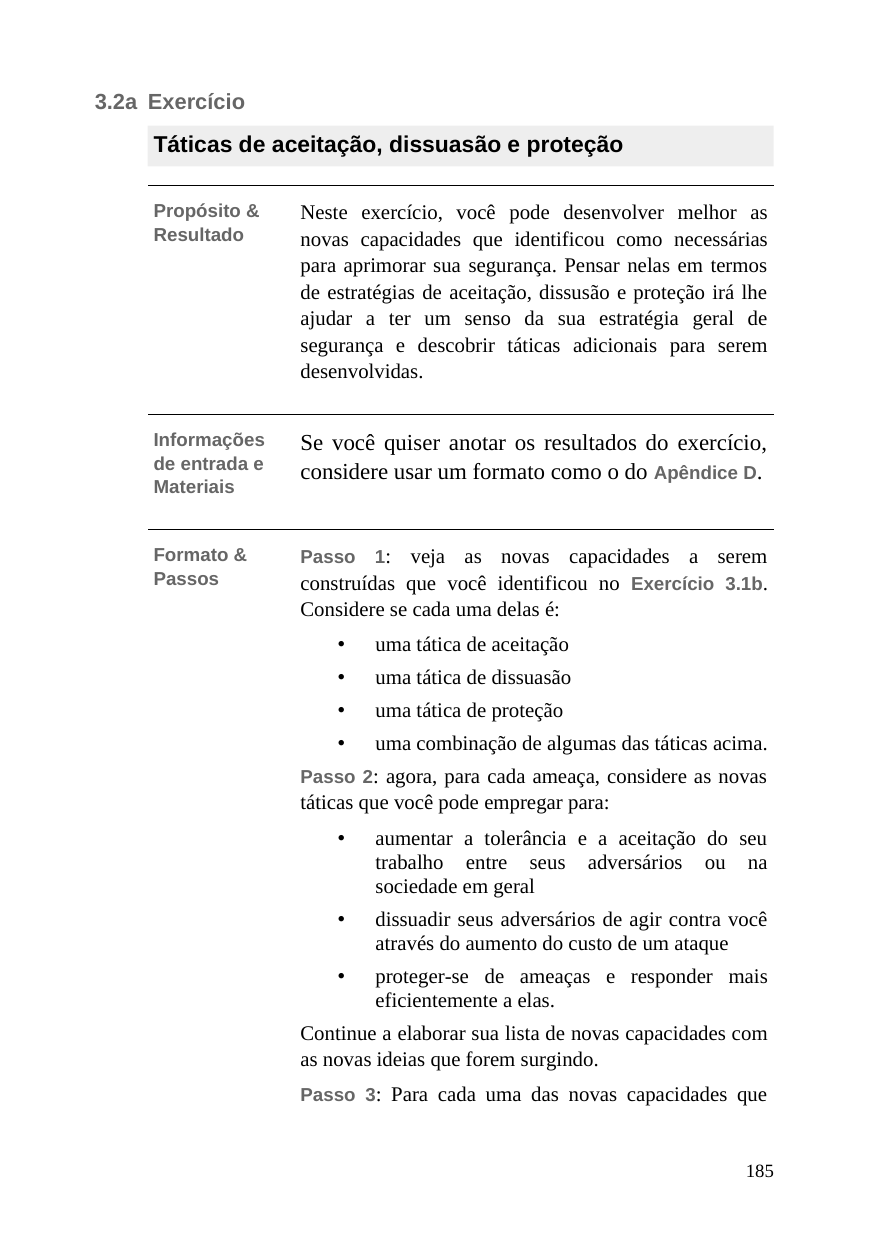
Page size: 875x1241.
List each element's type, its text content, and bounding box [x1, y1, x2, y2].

table_header Informações de entrada e Materiais [148, 423, 294, 512]
text 3.2a Exercício [94, 88, 774, 114]
table_header Neste exercício, você pode desenvolver melhor as novas capacidades que identificou como necessárias para aprimorar sua segurança. Pensar nelas em termos de estratégias de aceitação, dissusão e proteção irá lhe ajudar a ter um senso da sua estratégia geral de segurança e descobrir táticas adicionais para serem desenvolvidas. [294, 195, 774, 398]
table_header Passo 1: veja as novas capacidades a serem construídas que você identificou no Exercício 3.1b. Considere se cada uma delas é: uma tática de aceitação uma tática de dissuasão uma tática de proteção uma combinação de algumas das táticas acima. Passo 2: agora, para cada ameaça, considere as novas táticas que você pode empregar para: aumentar a tolerância e a aceitação do seu trabalho entre seus adversários ou na sociedade em geral dissuadir seus adversários de agir contra você através do aumento do custo de um ataque proteger-se de ameaças e responder mais eficientemente a elas. Continue a elaborar sua lista de novas capacidades com as novas ideias que forem surgindo. Passo 3: Para cada uma das novas capacidades que [294, 538, 774, 1112]
table_header Se você quiser anotar os resultados do exercício, considere usar um formato como o do Apêndice D. [294, 423, 774, 512]
table_header Formato & Passos [148, 538, 294, 1112]
table_header Propósito & Resultado [148, 195, 294, 398]
